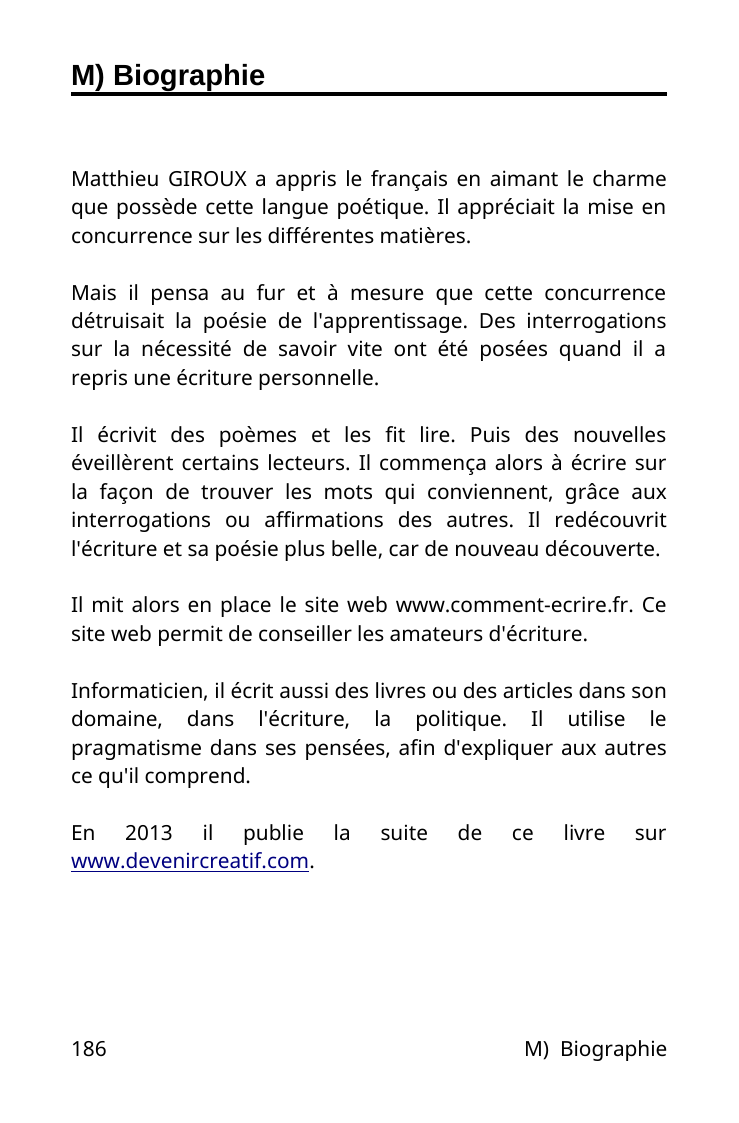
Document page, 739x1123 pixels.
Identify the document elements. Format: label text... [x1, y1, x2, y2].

text Il écrivit des poèmes et les fit lire. Puis des nouvelles éveillèrent certains lecteurs. Il commença alors à écrire sur la façon de trouver les mots qui conviennent, grâce aux interrogations ou affirmations des autres. Il redécouvrit l'écriture et sa poésie plus belle, car de nouveau découverte. [71, 420, 667, 562]
text Mais il pensa au fur et à mesure que cette concurrence détruisait la poésie de l'apprentissage. Des interrogations sur la nécessité de savoir vite ont été posées quand il a repris une écriture personnelle. [71, 278, 667, 391]
text Il mit alors en place le site web www.comment-ecrire.fr. Ce site web permit de conseiller les amateurs d'écriture. [71, 591, 667, 647]
text En 2013 il publie la suite de ce livre sur www.devenircreatif.com. [71, 818, 667, 875]
text Matthieu GIROUX a appris le français en aimant le charme que possède cette langue poétique. Il appréciait la mise en concurrence sur les différentes matières. [71, 164, 667, 249]
subtitle Biographie [71, 59, 667, 92]
text Informaticien, il écrit aussi des livres ou des articles dans son domaine, dans l'écriture, la politique. Il utilise le pragmatisme dans ses pensées, afin d'expliquer aux autres ce qu'il comprend. [71, 676, 667, 789]
